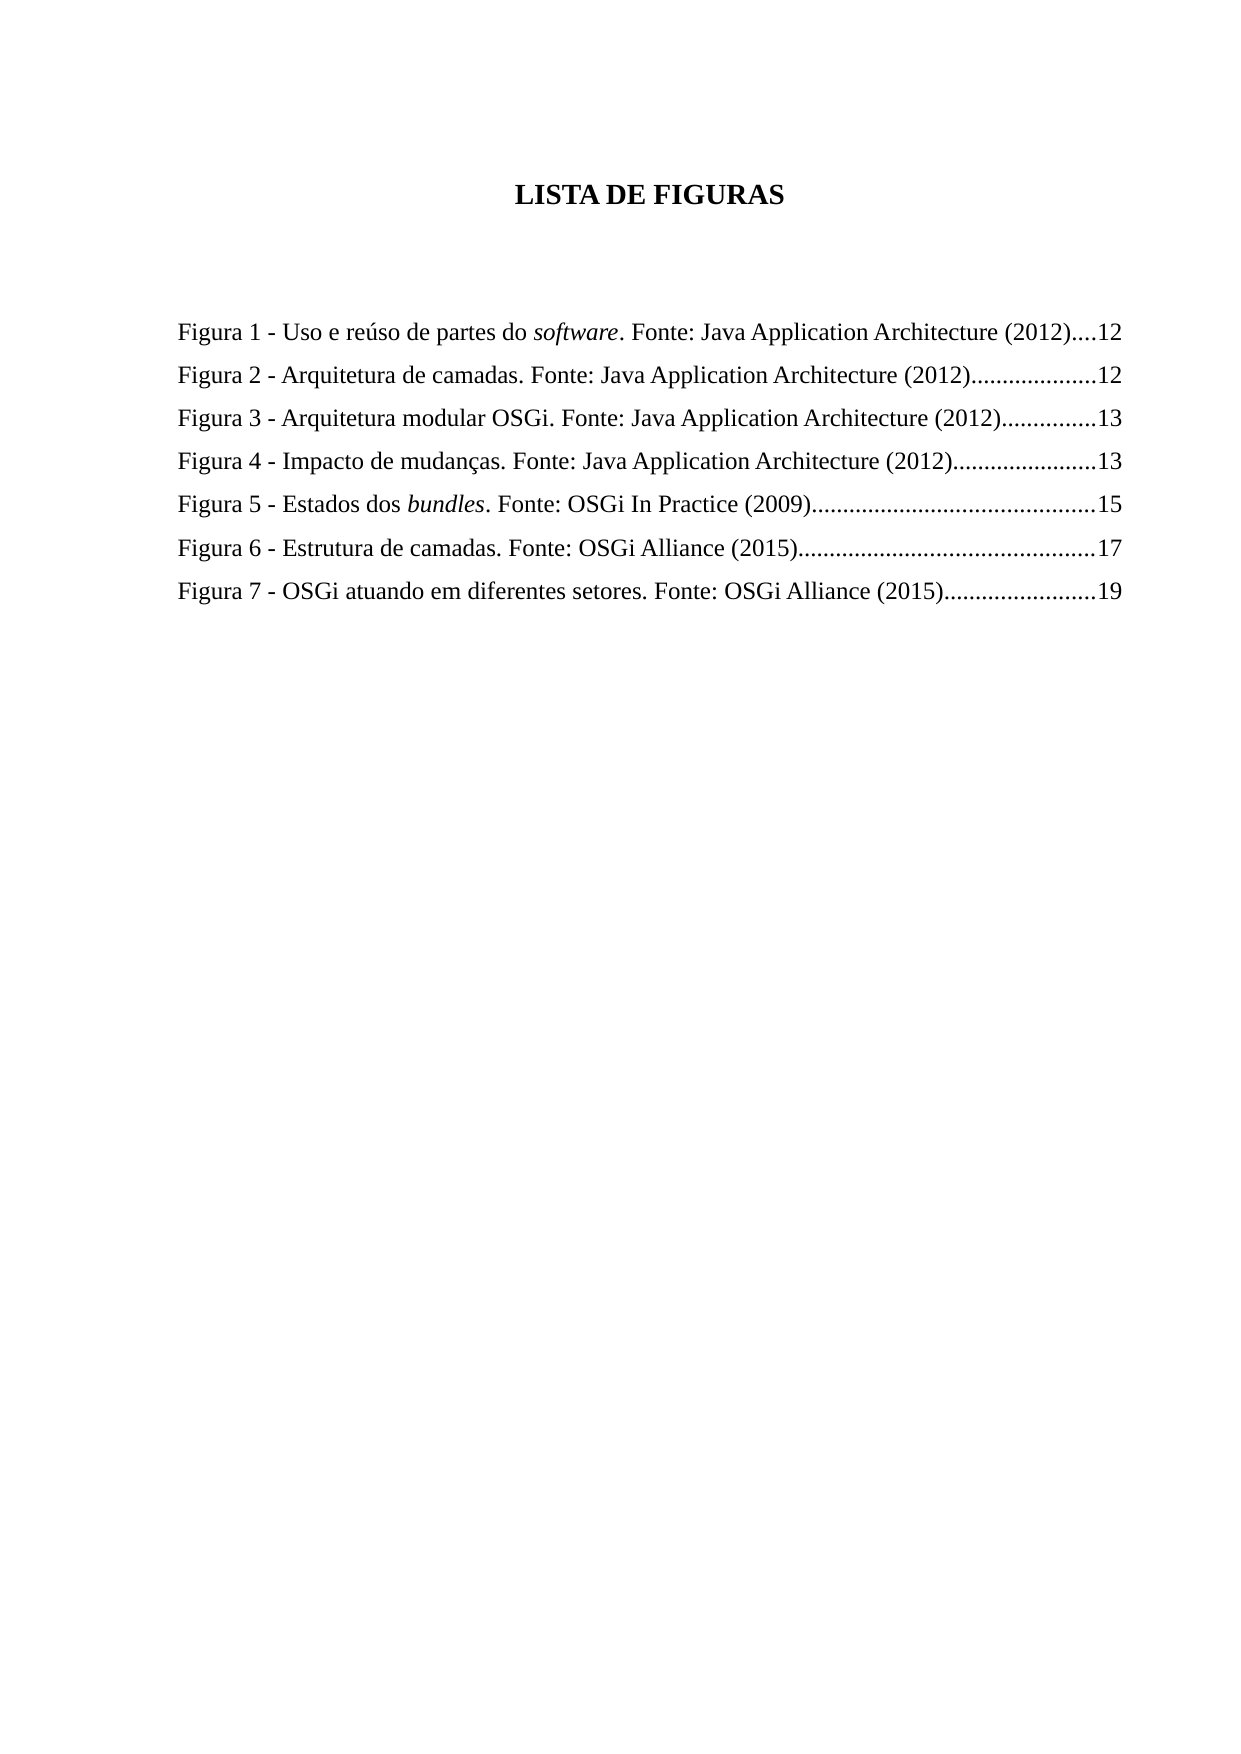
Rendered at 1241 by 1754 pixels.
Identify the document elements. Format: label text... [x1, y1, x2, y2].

list Figura 5 - Estados dos bundles. Fonte: OSGi In Practice (2009) 15 [177, 489, 1122, 518]
list Figura 4 - Impacto de mudanças. Fonte: Java Application Architecture (2012) 13 [177, 446, 1122, 475]
list Figura 2 - Arquitetura de camadas. Fonte: Java Application Architecture (2012) 12 [177, 360, 1122, 389]
list Figura 1 - Uso e reúso de partes do software. Fonte: Java Application Architecture (2012) 12 [177, 317, 1122, 346]
list Figura 3 - Arquitetura modular OSGi. Fonte: Java Application Architecture (2012) 13 [177, 403, 1122, 432]
list Figura 6 - Estrutura de camadas. Fonte: OSGi Alliance (2015) 17 [177, 533, 1122, 561]
list Figura 7 - OSGi atuando em diferentes setores. Fonte: OSGi Alliance (2015) 19 [177, 576, 1122, 604]
list Lista de figuras [177, 177, 1122, 211]
